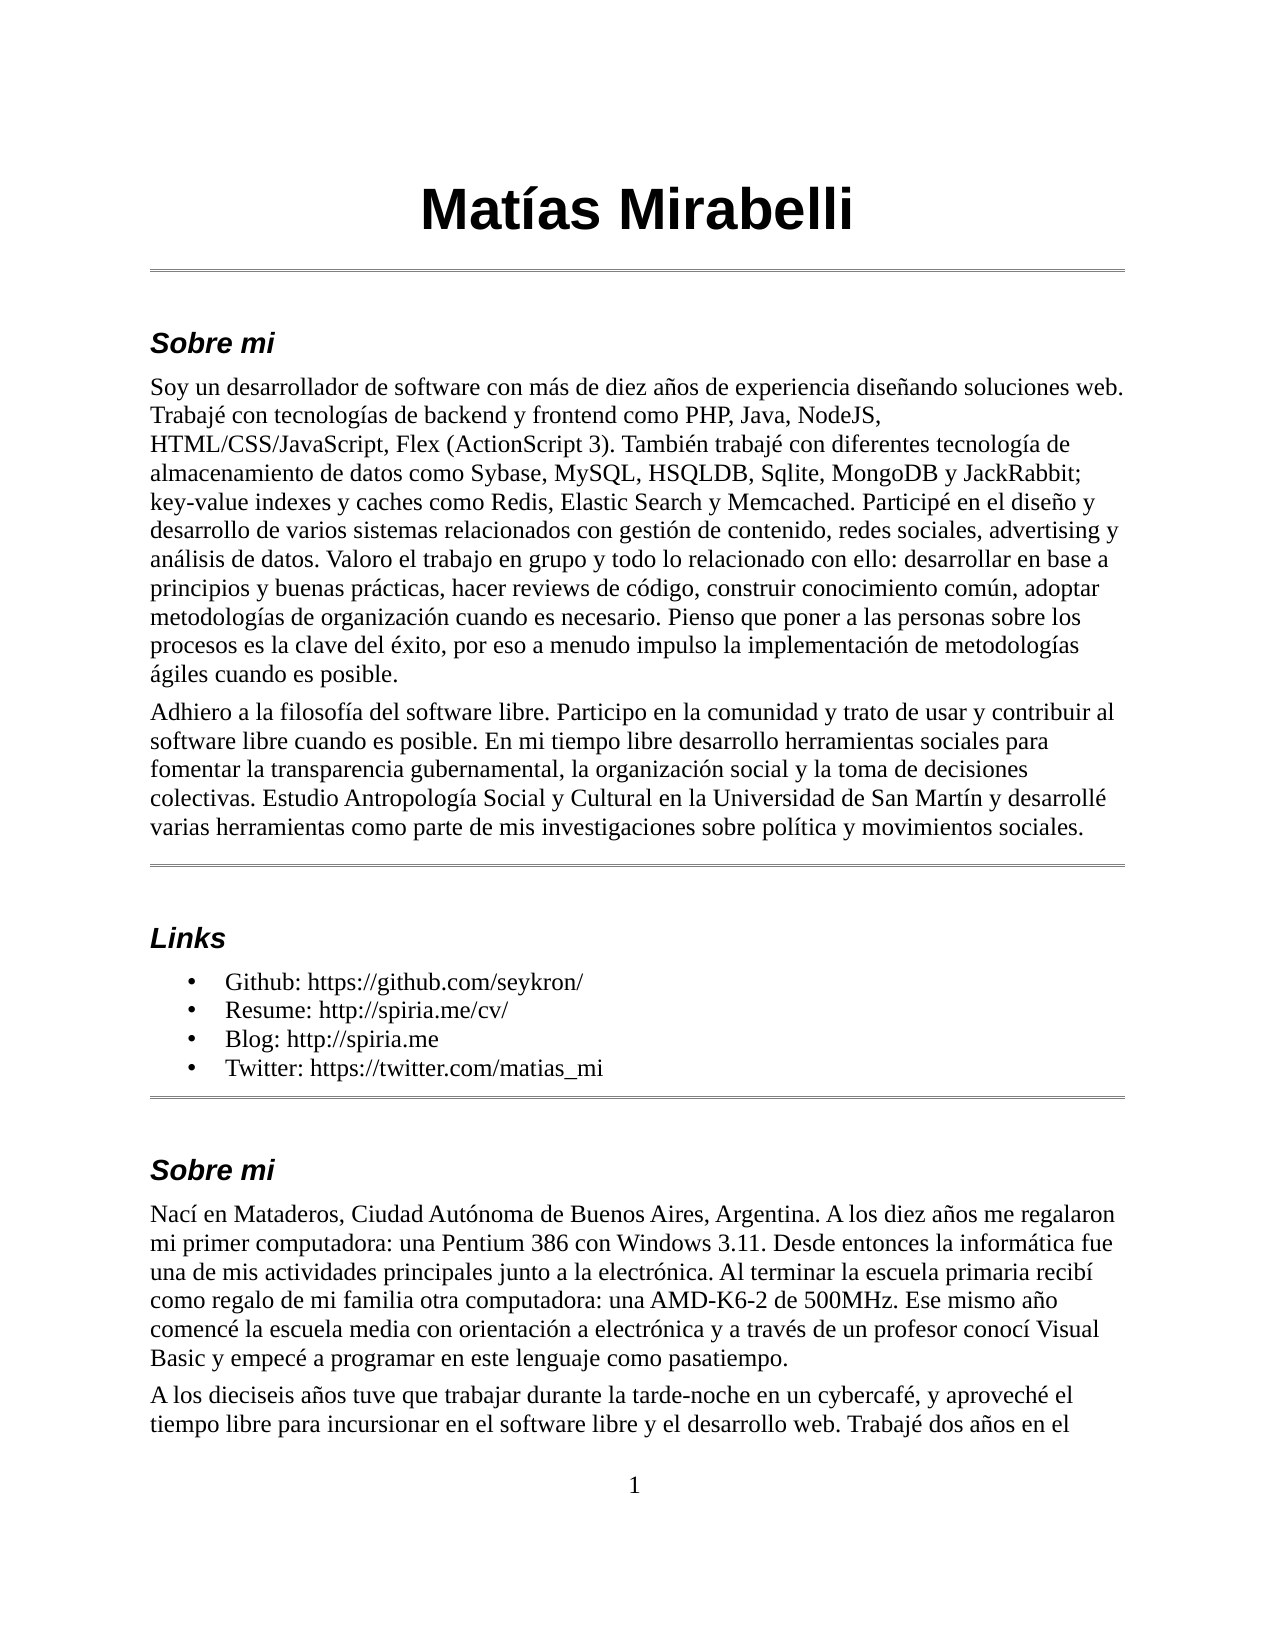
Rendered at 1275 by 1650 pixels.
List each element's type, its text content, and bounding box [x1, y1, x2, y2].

subtitle Sobre mi [150, 326, 1125, 359]
list Resume: http://spiria.me/cv/ [187, 996, 1125, 1024]
subtitle Sobre mi [150, 1153, 1125, 1187]
list Twitter: https://twitter.com/matias_mi [187, 1053, 1125, 1082]
list Github: https://github.com/seykron/ [187, 967, 1125, 996]
title Matías Mirabelli [150, 175, 1125, 242]
list Blog: http://spiria.me [187, 1024, 1125, 1053]
text A los dieciseis años tuve que trabajar durante la tarde-noche en un cybercafé, y aproveché el tiempo libre para incursionar en el software libre y el desarrollo web. Trabajé dos años en el [150, 1381, 1125, 1438]
text Soy un desarrollador de software con más de diez años de experiencia diseñando soluciones web. Trabajé con tecnologías de backend y frontend como PHP, Java, NodeJS, HTML/CSS/JavaScript, Flex (ActionScript 3). También trabajé con diferentes tecnología de almacenamiento de datos como Sybase, MySQL, HSQLDB, Sqlite, MongoDB y JackRabbit; key-value indexes y caches como Redis, Elastic Search y Memcached. Participé en el diseño y desarrollo de varios sistemas relacionados con gestión de contenido, redes sociales, advertising y análisis de datos. Valoro el trabajo en grupo y todo lo relacionado con ello: desarrollar en base a principios y buenas prácticas, hacer reviews de código, construir conocimiento común, adoptar metodologías de organización cuando es necesario. Pienso que poner a las personas sobre los procesos es la clave del éxito, por eso a menudo impulso la implementación de metodologías ágiles cuando es posible. [150, 372, 1125, 688]
subtitle Links [150, 921, 1125, 954]
text Nací en Mataderos, Ciudad Autónoma de Buenos Aires, Argentina. A los diez años me regalaron mi primer computadora: una Pentium 386 con Windows 3.11. Desde entonces la informática fue una de mis actividades principales junto a la electrónica. Al terminar la escuela primaria recibí como regalo de mi familia otra computadora: una AMD-K6-2 de 500MHz. Ese mismo año comencé la escuela media con orientación a electrónica y a través de un profesor conocí Visual Basic y empecé a programar en este lenguaje como pasatiempo. [150, 1199, 1125, 1372]
text Adhiero a la filosofía del software libre. Participo en la comunidad y trato de usar y contribuir al software libre cuando es posible. En mi tiempo libre desarrollo herramientas sociales para fomentar la transparencia gubernamental, la organización social y la toma de decisiones colectivas. Estudio Antropología Social y Cultural en la Universidad de San Martín y desarrollé varias herramientas como parte de mis investigaciones sobre política y movimientos sociales. [150, 697, 1125, 841]
